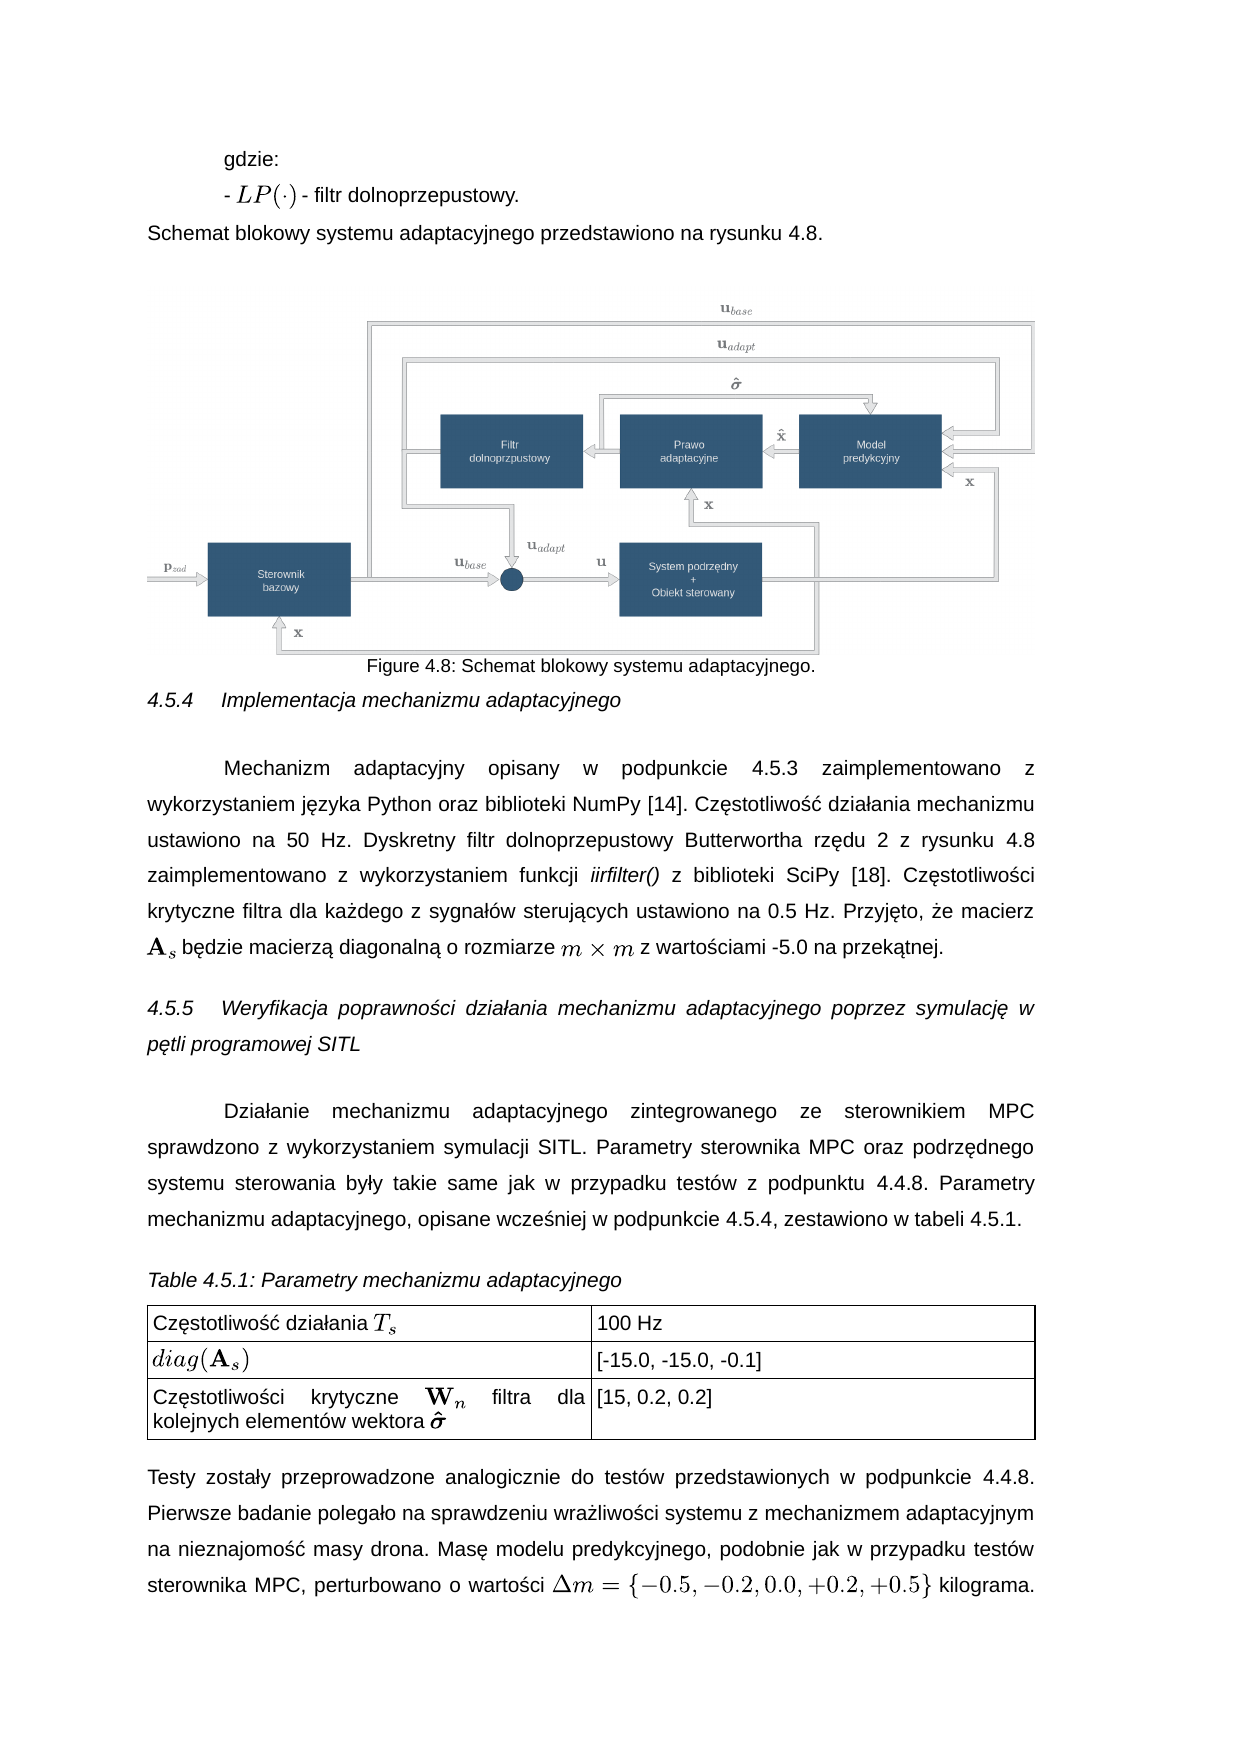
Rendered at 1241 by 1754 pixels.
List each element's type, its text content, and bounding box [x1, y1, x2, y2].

table_cell [148, 1342, 591, 1378]
text Schemat blokowy systemu adaptacyjnego przedstawiono na rysunku 4.8. [147, 221, 1035, 245]
text gdzie: [147, 147, 1035, 171]
text Figure 4.8: Schemat blokowy systemu adaptacyjnego. [147, 655, 1035, 676]
text Działanie mechanizmu adaptacyjnego zintegrowanego ze sterownikiem MPC sprawdzono z wykorzystaniem symulacji SITL. Parametry sterownika MPC oraz podrzędnego systemu sterowania były takie same jak w przypadku testów z podpunktu 4.4.8. Parametry mechanizmu adaptacyjnego, opisane wcześniej w podpunkcie 4.5.4, zestawiono w tabeli 4.5.1. [147, 1099, 1035, 1231]
table_header 100 Hz [592, 1306, 1034, 1341]
picture [147, 286, 1035, 655]
text [147, 183, 279, 209]
table_cell [15, 0.2, 0.2] [592, 1379, 1034, 1439]
text Testy zostały przeprowadzone analogicznie do testów przedstawionych w podpunkcie 4.4.8. Pierwsze badanie polegało na sprawdzeniu wrażliwości systemu z mechanizmem adaptacyjnym na nieznajomość masy drona. Masę modelu predykcyjnego, podobnie jak w przypadku testów sterownika MPC, perturbowano o wartości kilograma. [147, 1465, 1035, 1598]
text Table 4.5.1: Parametry mechanizmu adaptacyjnego [147, 1268, 1035, 1292]
text - - filtr dolnoprzepustowy. [291, 183, 1035, 209]
text Mechanizm adaptacyjny opisany w podpunkcie 4.5.3 zaimplementowano z wykorzystaniem języka Python oraz biblioteki NumPy [14]. Częstotliwość działania mechanizmu ustawiono na 50 Hz. Dyskretny filtr dolnoprzepustowy Butterwortha rzędu 2 z rysunku 4.8 zaimplementowano z wykorzystaniem funkcji iirfilter() z biblioteki SciPy [18]. Częstotliwości krytyczne filtra dla każdego z sygnałów sterujących ustawiono na 0.5 Hz. Przyjęto, że macierz będzie macierzą diagonalną o rozmiarze z wartościami -5.0 na przekątnej. [147, 756, 1035, 959]
subtitle [147, 273, 1035, 286]
table_cell [-15.0, -15.0, -0.1] [592, 1342, 1034, 1378]
table_cell Częstotliwości krytyczne filtra dla kolejnych elementów wektora [148, 1379, 591, 1439]
table_header Częstotliwość działania [148, 1306, 591, 1341]
subtitle Weryfikacja poprawności działania mechanizmu adaptacyjnego poprzez symulację w pętli programowej SITL [147, 996, 1035, 1056]
subtitle Implementacja mechanizmu adaptacyjnego [147, 676, 1035, 712]
